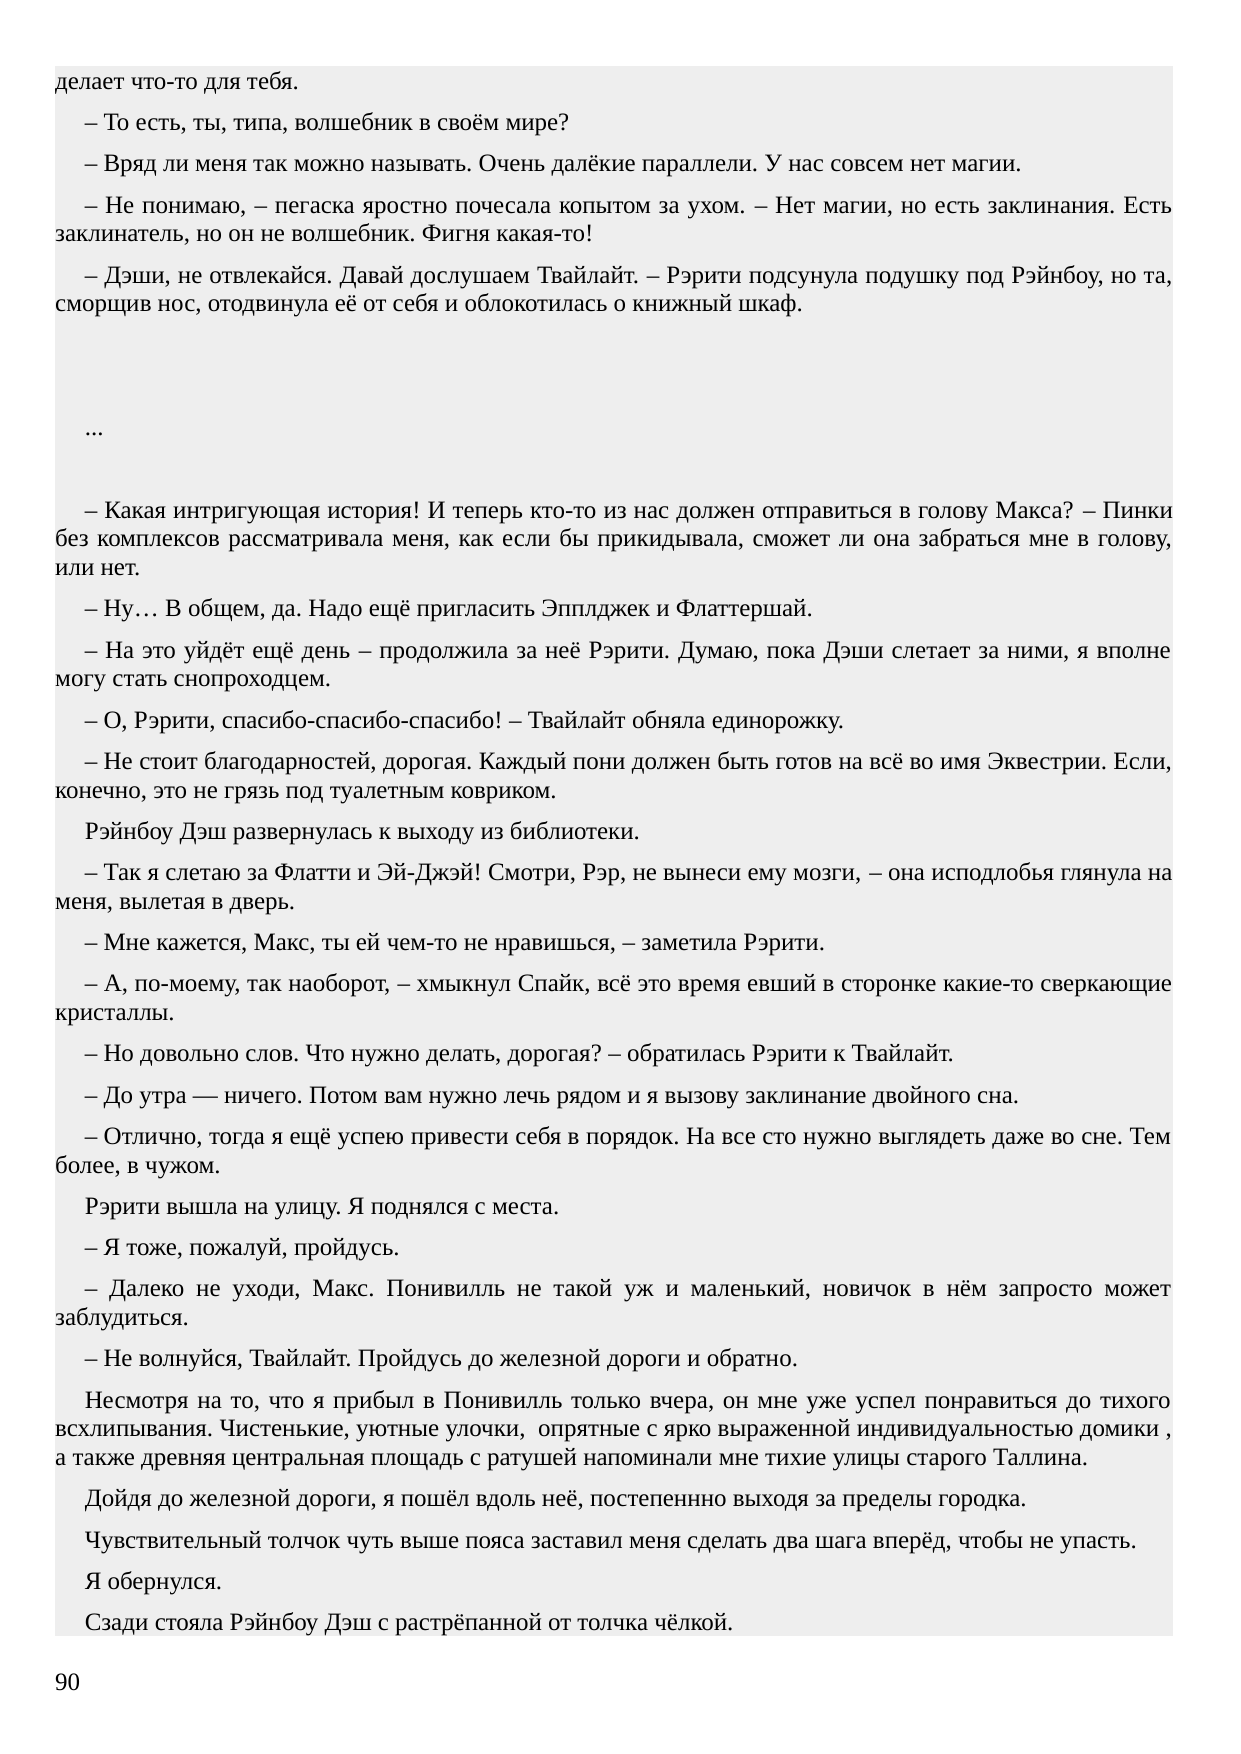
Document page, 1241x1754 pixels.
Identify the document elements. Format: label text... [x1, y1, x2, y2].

text Сзади стояла Рэйнбоу Дэш с растрёпанной от толчка чёлкой. [55, 1607, 1173, 1636]
text – До утра — ничего. Потом вам нужно лечь рядом и я вызову заклинание двойного сна. [55, 1080, 1173, 1108]
text делает что-то для тебя. [55, 66, 1173, 95]
text – Мне кажется, Макс, ты ей чем-то не нравишься, – заметила Рэрити. [55, 927, 1173, 956]
text Несмотря на то, что я прибыл в Понивилль только вчера, он мне уже успел понравиться до тихого всхлипывания. Чистенькие, уютные улочки, опрятные с ярко выраженной индивидуальностью домики , а также древняя центральная площадь с ратушей напоминали мне тихие улицы старого Таллина. [55, 1385, 1173, 1471]
text – Но довольно слов. Что нужно делать, дорогая? – обратилась Рэрити к Твайлайт. [55, 1038, 1173, 1067]
text – Вряд ли меня так можно называть. Очень далёкие параллели. У нас совсем нет магии. [55, 148, 1173, 177]
text – То есть, ты, типа, волшебник в своём мире? [55, 107, 1173, 136]
text – Так я слетаю за Флатти и Эй-Джэй! Смотри, Рэр, не вынеси ему мозги, – она исподлобья глянула на меня, вылетая в дверь. [55, 857, 1173, 915]
text – А, по-моему, так наоборот, – хмыкнул Спайк, всё это время евший в сторонке какие-то сверкающие кристаллы. [55, 968, 1173, 1026]
text – Не волнуйся, Твайлайт. Пройдусь до железной дороги и обратно. [55, 1343, 1173, 1372]
text – Какая интригующая история! И теперь кто-то из нас должен отправиться в голову Макса? – Пинки без комплексов рассматривала меня, как если бы прикидывала, сможет ли она забраться мне в голову, или нет. [55, 495, 1173, 581]
text Я обернулся. [55, 1566, 1173, 1595]
text – Ну… В общем, да. Надо ещё пригласить Эпплджек и Флаттершай. [55, 593, 1173, 622]
text ... [55, 412, 1173, 441]
text Дойдя до железной дороги, я пошёл вдоль неё, постепеннно выходя за пределы городка. [55, 1483, 1173, 1512]
text – Я тоже, пожалуй, пройдусь. [55, 1232, 1173, 1261]
text Рэйнбоу Дэш развернулась к выходу из библиотеки. [55, 816, 1173, 845]
text – Не стоит благодарностей, дорогая. Каждый пони должен быть готов на всё во имя Эквестрии. Если, конечно, это не грязь под туалетным ковриком. [55, 746, 1173, 803]
text Чувствительный толчок чуть выше пояса заставил меня сделать два шага вперёд, чтобы не упасть. [55, 1525, 1173, 1553]
text – Далеко не уходи, Макс. Понивилль не такой уж и маленький, новичок в нём запросто может заблудиться. [55, 1273, 1173, 1331]
text – На это уйдёт ещё день – продолжила за неё Рэрити. Думаю, пока Дэши слетает за ними, я вполне могу стать снопроходцем. [55, 635, 1173, 692]
text – Отлично, тогда я ещё успею привести себя в порядок. На все сто нужно выглядеть даже во сне. Тем более, в чужом. [55, 1121, 1173, 1178]
text Рэрити вышла на улицу. Я поднялся с места. [55, 1191, 1173, 1220]
text – Не понимаю, – пегаска яростно почесала копытом за ухом. – Нет магии, но есть заклинания. Есть заклинатель, но он не волшебник. Фигня какая-то! [55, 190, 1173, 247]
text – О, Рэрити, спасибо-спасибо-спасибо! – Твайлайт обняла единорожку. [55, 705, 1173, 733]
text – Дэши, не отвлекайся. Давай дослушаем Твайлайт. – Рэрити подсунула подушку под Рэйнбоу, но та, сморщив нос, отодвинула её от себя и облокотилась о книжный шкаф. [55, 260, 1173, 317]
